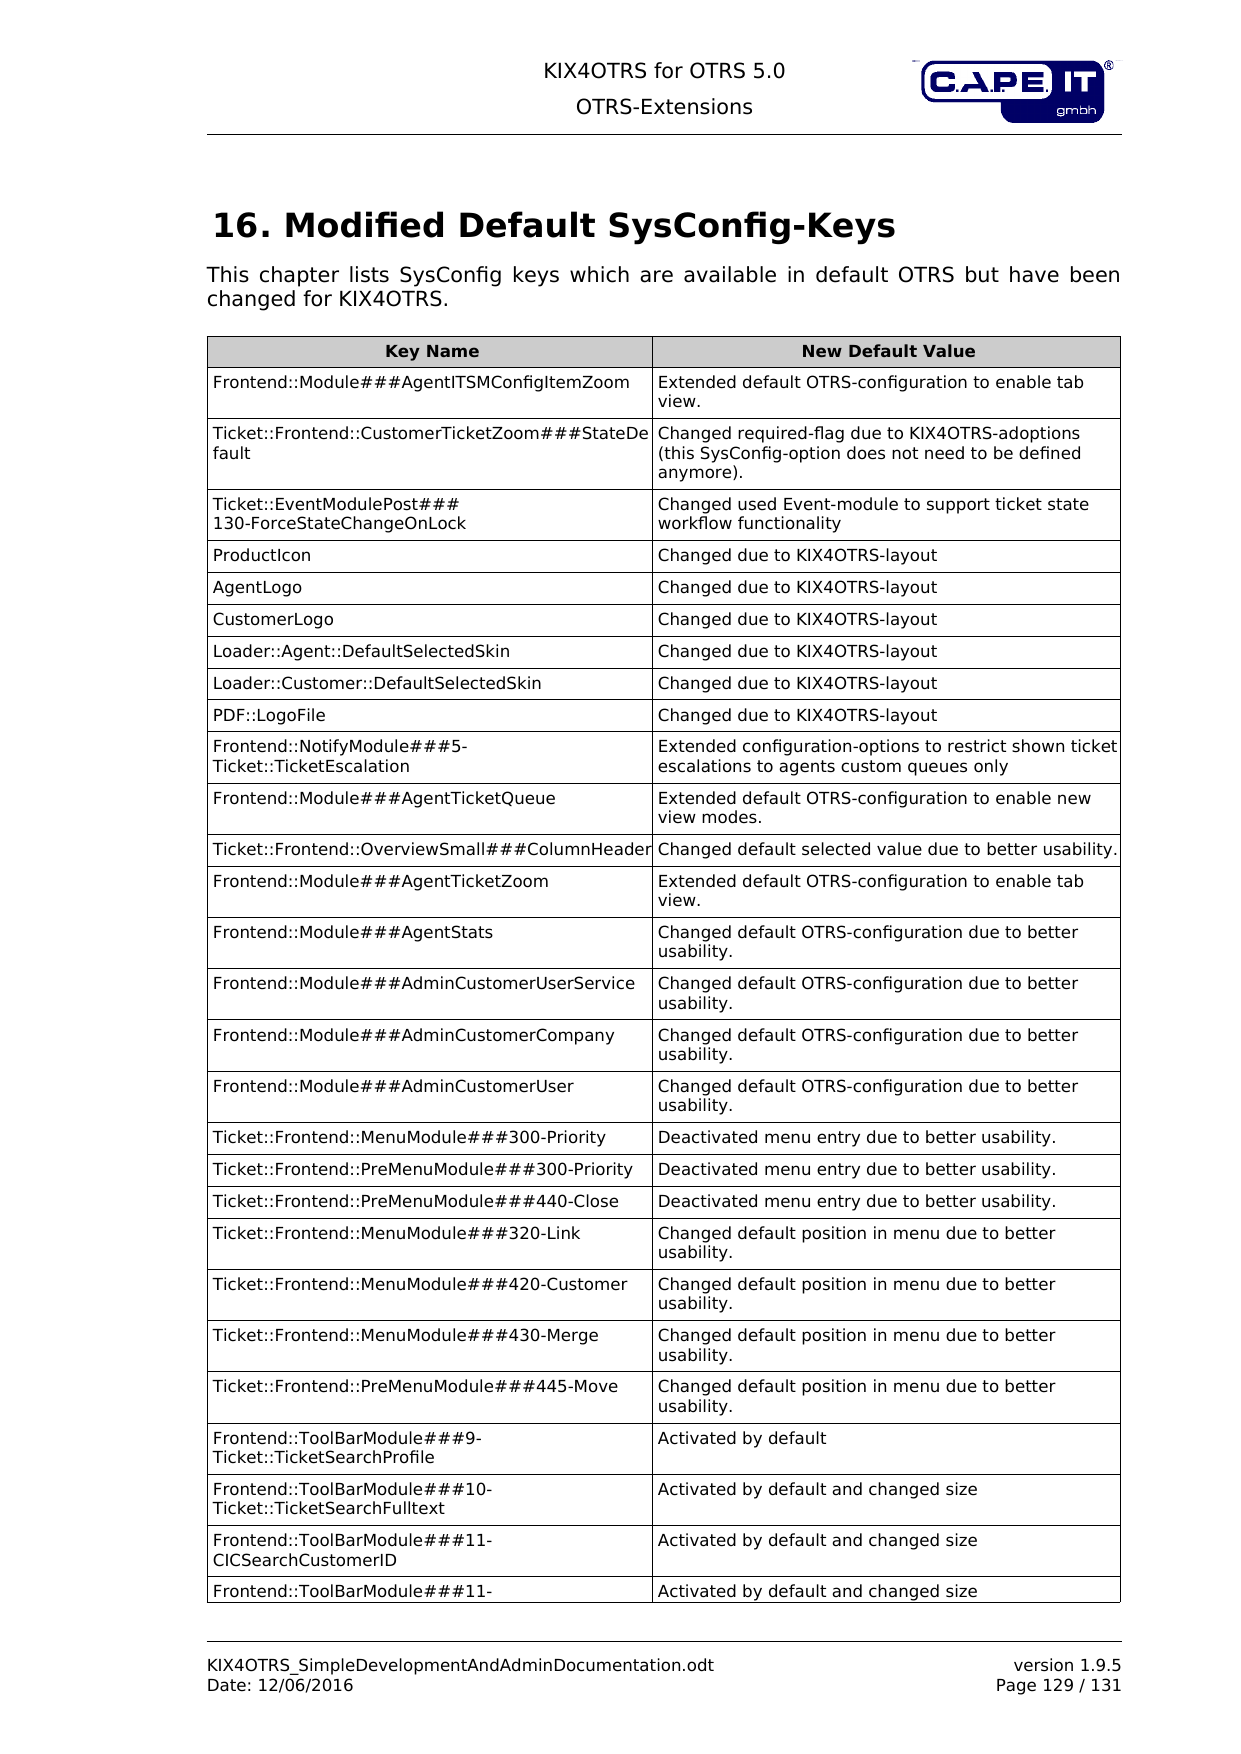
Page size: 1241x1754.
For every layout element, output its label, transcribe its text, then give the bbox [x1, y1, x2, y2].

table_cell Changed default OTRS-configuration due to better usability. [653, 969, 1120, 1019]
table_cell Frontend::ToolBarModule###11-CICSearchCustomerID [208, 1526, 652, 1576]
table_cell Deactivated menu entry due to better usability. [653, 1123, 1120, 1154]
picture [921, 60, 1114, 123]
table_cell Activated by default [653, 1424, 1120, 1474]
table_cell Changed default OTRS-configuration due to better usability. [653, 918, 1120, 968]
table_cell Frontend::Module###AgentTicketZoom [208, 867, 652, 917]
table_cell Changed due to KIX4OTRS-layout [653, 541, 1120, 572]
table_cell Changed required-flag due to KIX4OTRS-adoptions (this SysConfig-option does not need to be defined anymore). [653, 419, 1120, 489]
table_cell Ticket::EventModulePost### 130-ForceStateChangeOnLock [208, 490, 652, 540]
table_cell Frontend::Module###AgentITSMConfigItemZoom [208, 368, 652, 418]
table_cell Ticket::Frontend::MenuModule###420-Customer [208, 1270, 652, 1320]
table_cell Changed default OTRS-configuration due to better usability. [653, 1072, 1120, 1122]
table_cell Loader::Agent::DefaultSelectedSkin [208, 637, 652, 667]
table_cell Frontend::Module###AgentTicketQueue [208, 784, 652, 834]
table_cell Ticket::Frontend::OverviewSmall###ColumnHeader [208, 835, 652, 866]
table_cell Changed default selected value due to better usability. [653, 835, 1120, 866]
table_cell Deactivated menu entry due to better usability. [653, 1187, 1120, 1217]
table_cell Activated by default and changed size [653, 1526, 1120, 1576]
table_cell Changed due to KIX4OTRS-layout [653, 669, 1120, 699]
text This chapter lists SysConfig keys which are available in default OTRS but have been changed for KIX4OTRS. [207, 263, 1122, 312]
table_cell Changed default position in menu due to better usability. [653, 1270, 1120, 1320]
table_cell Frontend::NotifyModule###5-Ticket::TicketEscalation [208, 732, 652, 782]
table_cell Changed default position in menu due to better usability. [653, 1321, 1120, 1371]
table_header New Default Value [653, 337, 1120, 367]
table_cell Ticket::Frontend::MenuModule###430-Merge [208, 1321, 652, 1371]
table_cell Extended configuration-options to restrict shown ticket escalations to agents custom queues only [653, 732, 1120, 782]
table_cell Frontend::ToolBarModule###10-Ticket::TicketSearchFulltext [208, 1475, 652, 1525]
table_cell Ticket::Frontend::CustomerTicketZoom###StateDefault [208, 419, 652, 489]
table_cell Frontend::Module###AdminCustomerCompany [208, 1020, 652, 1071]
table_cell Changed due to KIX4OTRS-layout [653, 605, 1120, 636]
subtitle . Modified Default SysConfig-Keys [212, 207, 1122, 245]
table_cell Changed default position in menu due to better usability. [653, 1219, 1120, 1269]
table_cell Frontend::ToolBarModule###11- [208, 1577, 652, 1602]
table_cell ProductIcon [208, 541, 652, 572]
table_cell Activated by default and changed size [653, 1475, 1120, 1525]
table_cell Deactivated menu entry due to better usability. [653, 1155, 1120, 1186]
table_cell Changed default OTRS-configuration due to better usability. [653, 1020, 1120, 1071]
table_cell Ticket::Frontend::MenuModule###300-Priority [208, 1123, 652, 1154]
table_cell Changed default position in menu due to better usability. [653, 1372, 1120, 1422]
table_cell Changed used Event-module to support ticket state workflow functionality [653, 490, 1120, 540]
table_cell Ticket::Frontend::PreMenuModule###300-Priority [208, 1155, 652, 1186]
table_cell Ticket::Frontend::PreMenuModule###440-Close [208, 1187, 652, 1217]
table_cell Extended default OTRS-configuration to enable new view modes. [653, 784, 1120, 834]
table_cell Activated by default and changed size [653, 1577, 1120, 1602]
table_cell Loader::Customer::DefaultSelectedSkin [208, 669, 652, 699]
table_cell Frontend::ToolBarModule###9-Ticket::TicketSearchProfile [208, 1424, 652, 1474]
table_cell PDF::LogoFile [208, 700, 652, 731]
table_cell Changed due to KIX4OTRS-layout [653, 700, 1120, 731]
table_cell Ticket::Frontend::PreMenuModule###445-Move [208, 1372, 652, 1422]
table_cell Frontend::Module###AdminCustomerUserService [208, 969, 652, 1019]
table_cell Changed due to KIX4OTRS-layout [653, 573, 1120, 604]
table_cell Frontend::Module###AdminCustomerUser [208, 1072, 652, 1122]
table_cell AgentLogo [208, 573, 652, 604]
table_cell Extended default OTRS-configuration to enable tab view. [653, 867, 1120, 917]
table_cell Extended default OTRS-configuration to enable tab view. [653, 368, 1120, 418]
table_cell Ticket::Frontend::MenuModule###320-Link [208, 1219, 652, 1269]
table_cell Frontend::Module###AgentStats [208, 918, 652, 968]
table_header Key Name [208, 337, 652, 367]
table_cell Changed due to KIX4OTRS-layout [653, 637, 1120, 667]
table_cell CustomerLogo [208, 605, 652, 636]
